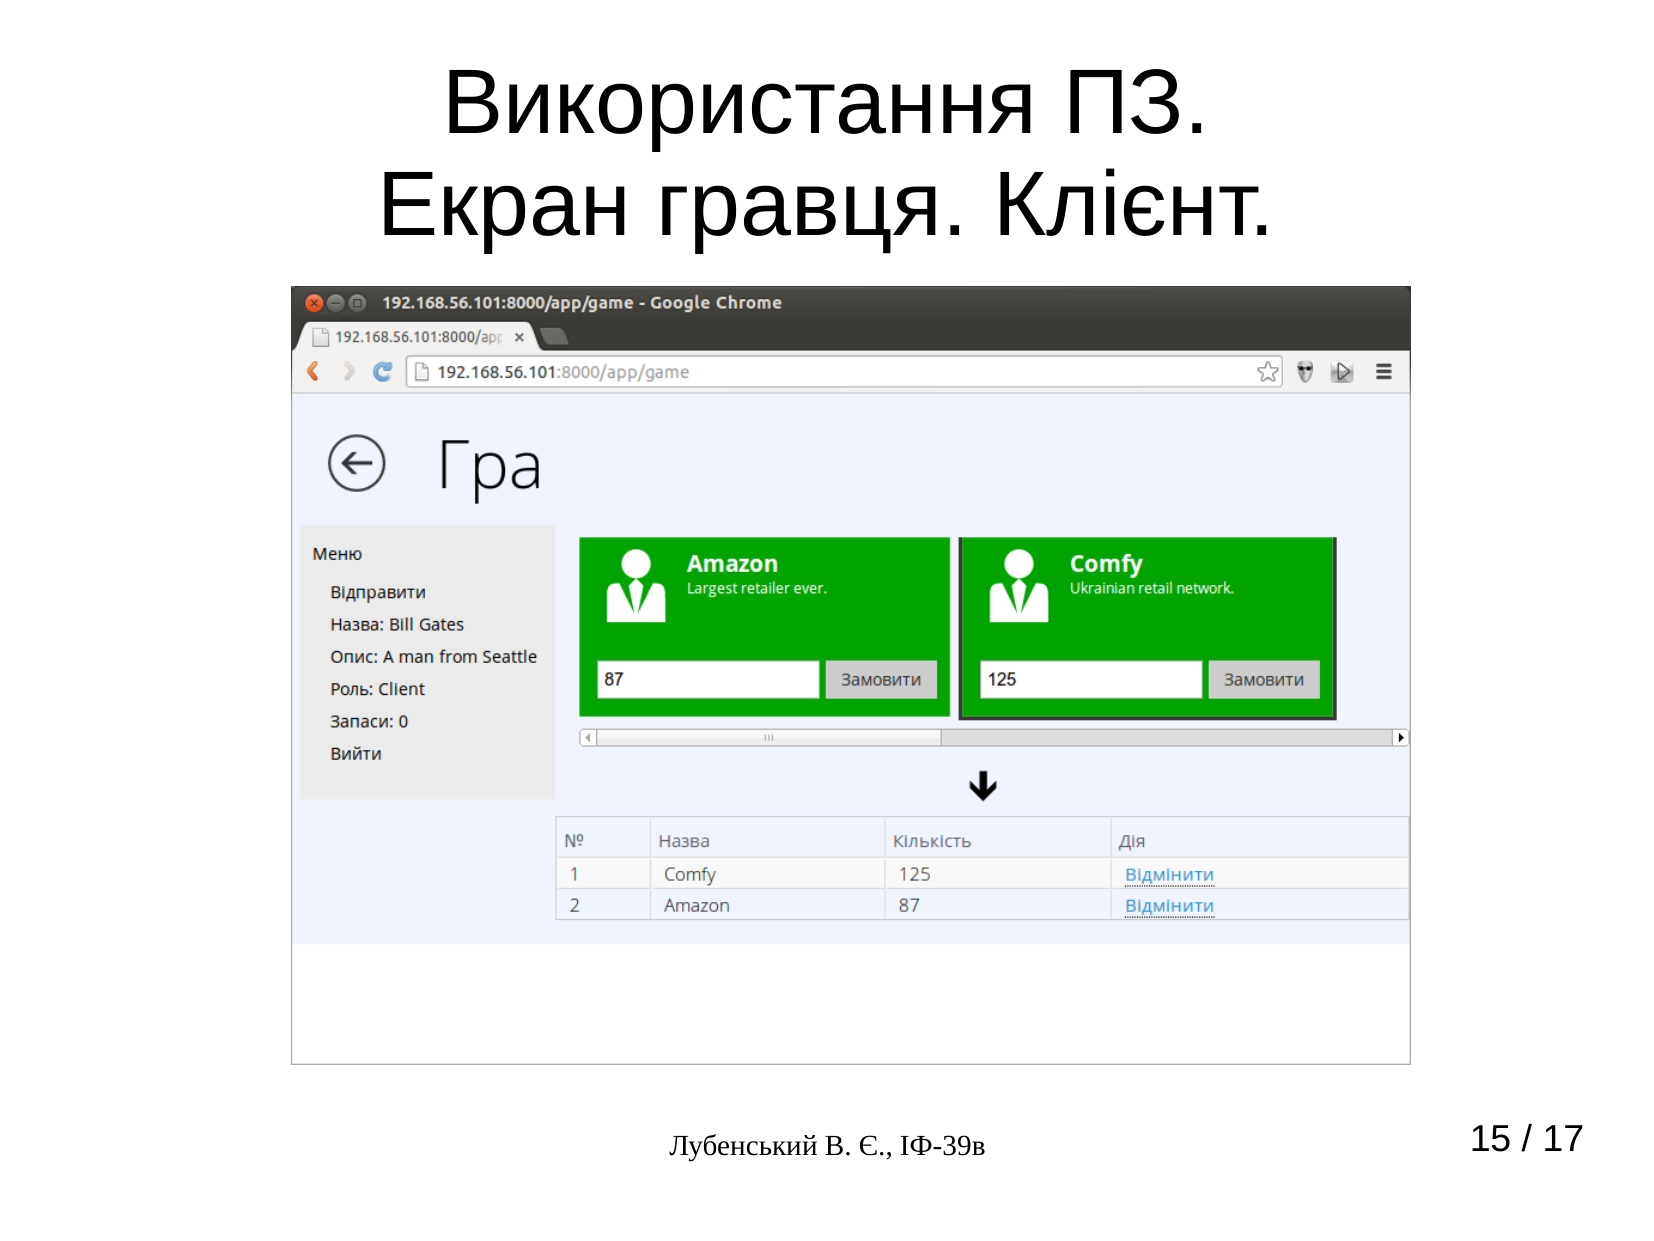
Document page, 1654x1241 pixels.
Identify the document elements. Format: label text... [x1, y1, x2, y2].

text_box 17 [1496, 1110, 1654, 1181]
title Використання ПЗ. Екран гравця. Клієнт. [82, 49, 1571, 257]
picture [291, 286, 1411, 1066]
text_box <number> / [1455, 1110, 1496, 1181]
